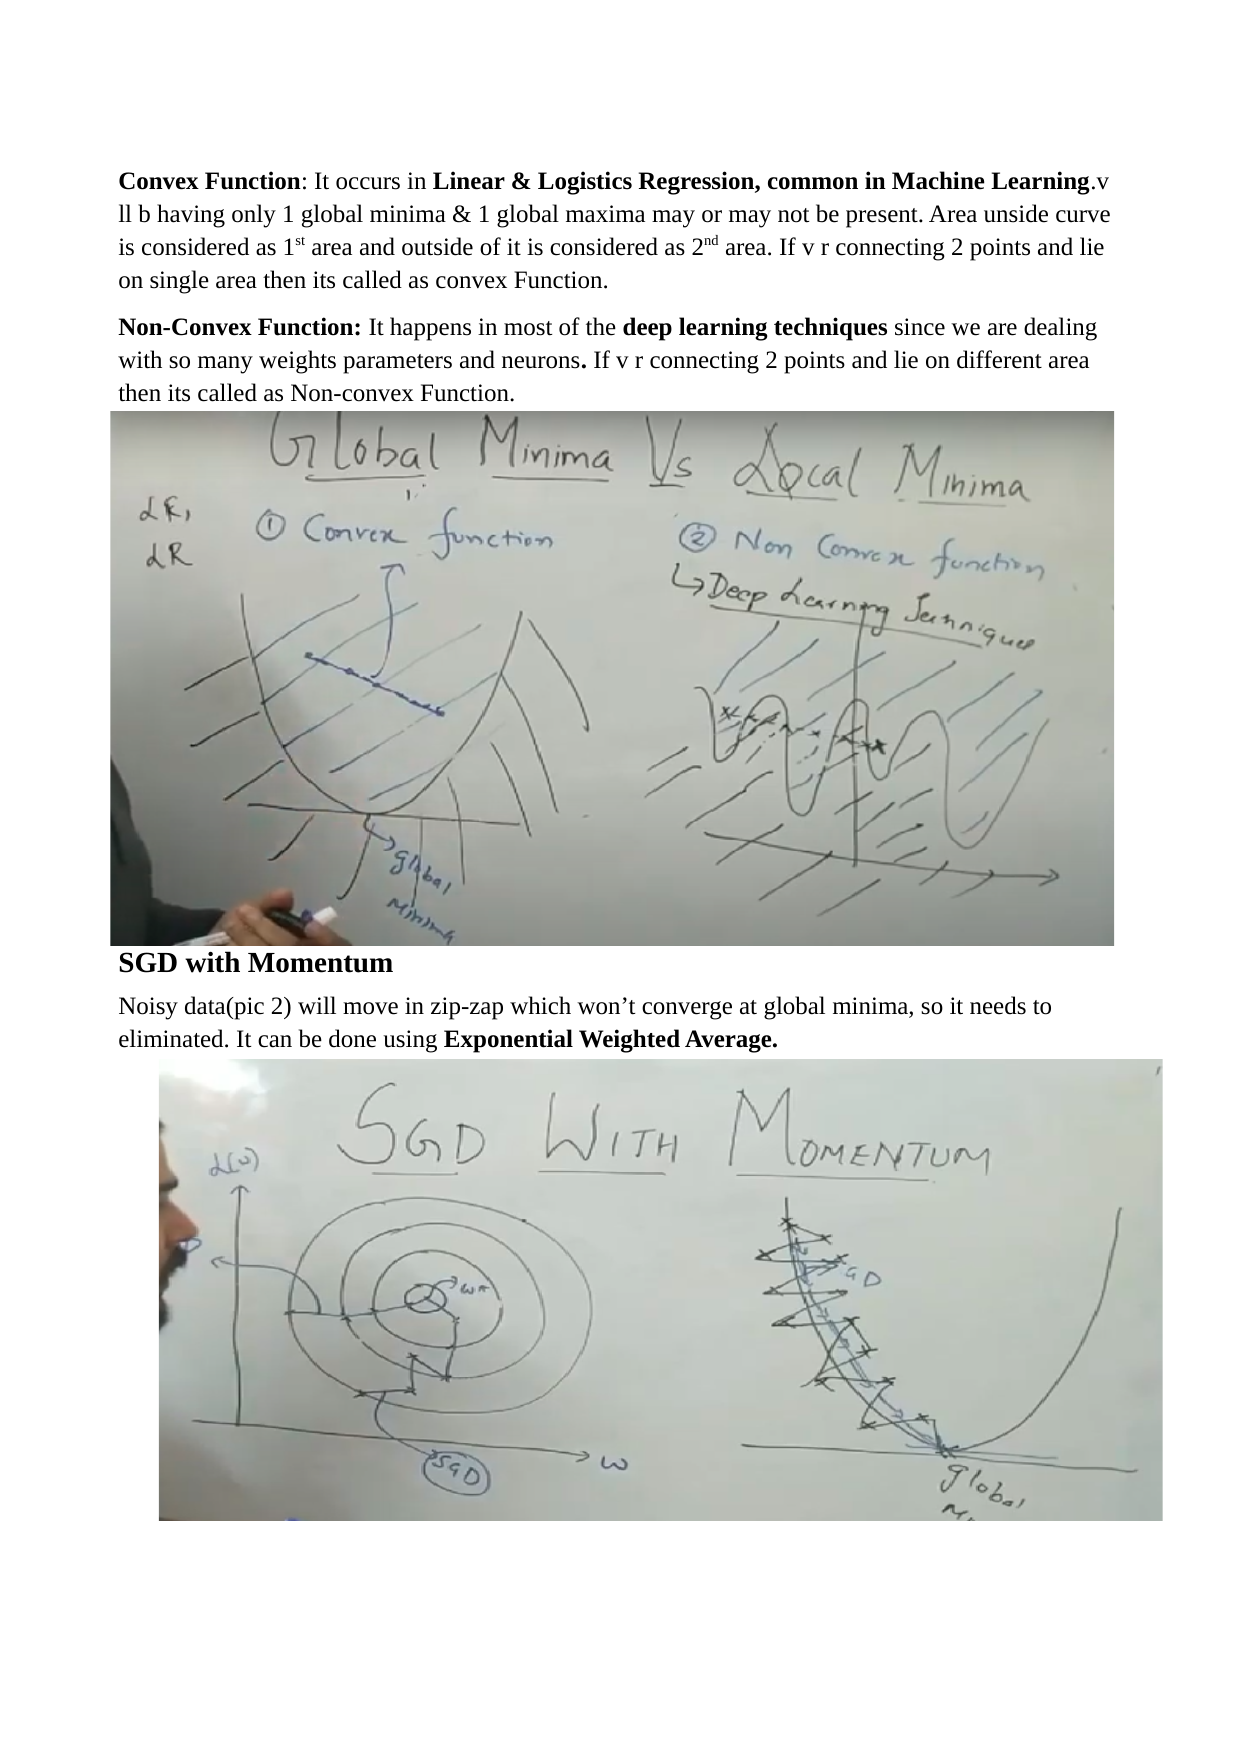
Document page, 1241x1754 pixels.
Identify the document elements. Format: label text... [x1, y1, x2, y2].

text Convex Function: It occurs in Linear & Logistics Regression, common in Machine Learning.v ll b having only 1 global minima & 1 global maxima may or may not be present. Area unside curve is considered as 1st area and outside of it is considered as 2nd area. If v r connecting 2 points and lie on single area then its called as convex Function. [118, 166, 1122, 293]
text Non-Convex Function: It happens in most of the deep learning techniques since we are dealing with so many weights parameters and neurons. If v r connecting 2 points and lie on different area then its called as Non-convex Function. [118, 312, 1122, 407]
picture [158, 1059, 1163, 1521]
text Noisy data(pic 2) will move in zip-zap which won’t converge at global minima, so it needs to eliminated. It can be done using Exponential Weighted Average. [118, 991, 1122, 1053]
subtitle SGD with Momentum [118, 946, 1122, 979]
picture [110, 411, 1115, 946]
